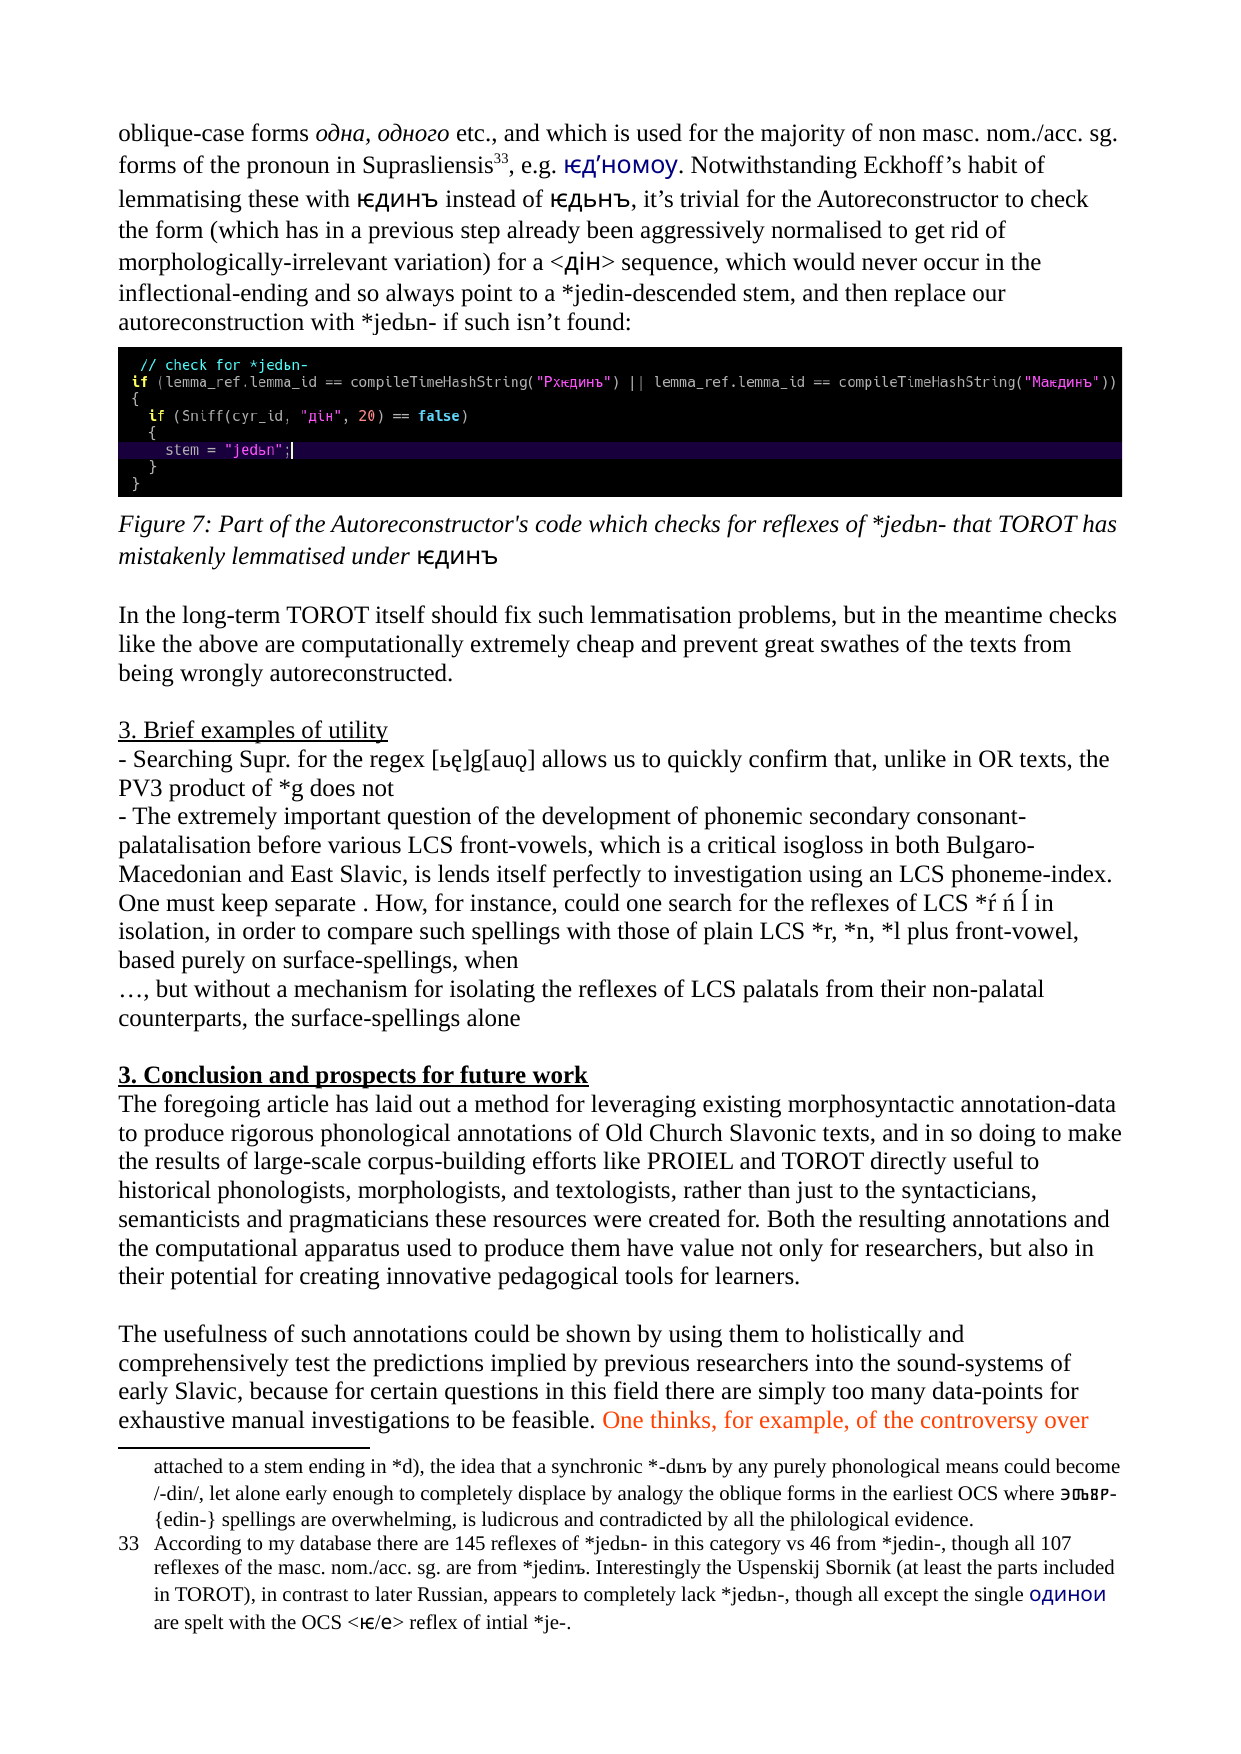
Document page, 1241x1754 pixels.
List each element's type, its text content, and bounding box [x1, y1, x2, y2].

text Figure 7: Part of the Autoreconstructor's code which checks for reflexes of *jedьn- that TOROT has mistakenly lemmatised under ѥдинъ [118, 497, 1122, 571]
text The foregoing article has laid out a method for leveraging existing morphosyntactic annotation-data to produce rigorous phonological annotations of Old Church Slavonic texts, and in so doing to make the results of large-scale corpus-building efforts like PROIEL and TOROT directly useful to historical phonologists, morphologists, and textologists, rather than just to the syntacticians, semanticists and pragmaticians these resources were created for. Both the resulting annotations and the computational apparatus used to produce them have value not only for researchers, but also in their potential for creating innovative pedagogical tools for learners. [118, 1089, 1122, 1290]
picture [118, 347, 1123, 497]
text …, but without a mechanism for isolating the reflexes of LCS palatals from their non-palatal counterparts, the surface-spellings alone [118, 974, 1122, 1031]
text According to my database there are 145 reflexes of *jedьn‑ in this category vs 46 from *jedin‑, though all 107 reflexes of the masc. nom./acc. sg. are from *jedinъ. Interestingly the Uspenskij Sbornik (at least the parts included in TOROT), in contrast to later Russian, appears to completely lack *jedьn‑, though all except the single одинои are spelt with the OCS <ѥ/е> reflex of intial *je‑. [118, 1531, 1122, 1636]
text The usefulness of such annotations could be shown by using them to holistically and comprehensively test the predictions implied by previous researchers into the sound-systems of early Slavic, because for certain questions in this field there are simply too many data-points for exhaustive manual investigations to be feasible. One thinks, for example, of the controversy over [118, 1319, 1122, 1434]
text 3. Conclusion and prospects for future work [118, 1060, 1122, 1089]
text - Searching Supr. for the regex [ьę]g[auǫ] allows us to quickly confirm that, unlike in OR texts, the PV3 product of *g does not [118, 744, 1122, 801]
text 3. Brief examples of utility [118, 715, 1122, 744]
text - The extremely important question of the development of phonemic secondary consonant-palatalisation before various LCS front-vowels, which is a critical isogloss in both Bulgaro-Macedonian and East Slavic, is lends itself perfectly to investigation using an LCS phoneme-index. One must keep separate . How, for instance, could one search for the reflexes of LCS *ŕ ń ĺ in isolation, in order to compare such spellings with those of plain LCS *r, *n, *l plus front-vowel, based purely on surface-spellings, when [118, 801, 1122, 974]
text oblique-case forms одна, одного etc., and which is used for the majority of non masc. nom./acc. sg. forms of the pronoun in Suprasliensis, e.g. ѥдʼномоу. Notwithstanding Eckhoff’s habit of lemmatising these with ѥдинъ instead of ѥдьнъ, it’s trivial for the Autoreconstructor to check the form (which has in a previous step already been aggressively normalised to get rid of morphologically-irrelevant variation) for a <дін> sequence, which would never occur in the inflectional-ending and so always point to a *jedin-descended stem, and then replace our autoreconstruction with *jedьn‑ if such isn’t found: [118, 118, 1122, 335]
text In the long-term TOROT itself should fix such lemmatisation problems, but in the meantime checks like the above are computationally extremely cheap and prevent great swathes of the texts from being wrongly autoreconstructed. [118, 600, 1122, 686]
text attached to a stem ending in *d), the idea that a synchronic *‑dьnъ by any purely phonological means could become /‑din/, let alone early enough to completely displace by analogy the oblique forms in the earliest OCS where ⰵⰴⰻⱀ‑ {edin‑} spellings are overwhelming, is ludicrous and contradicted by all the philological evidence. [118, 1454, 1122, 1531]
